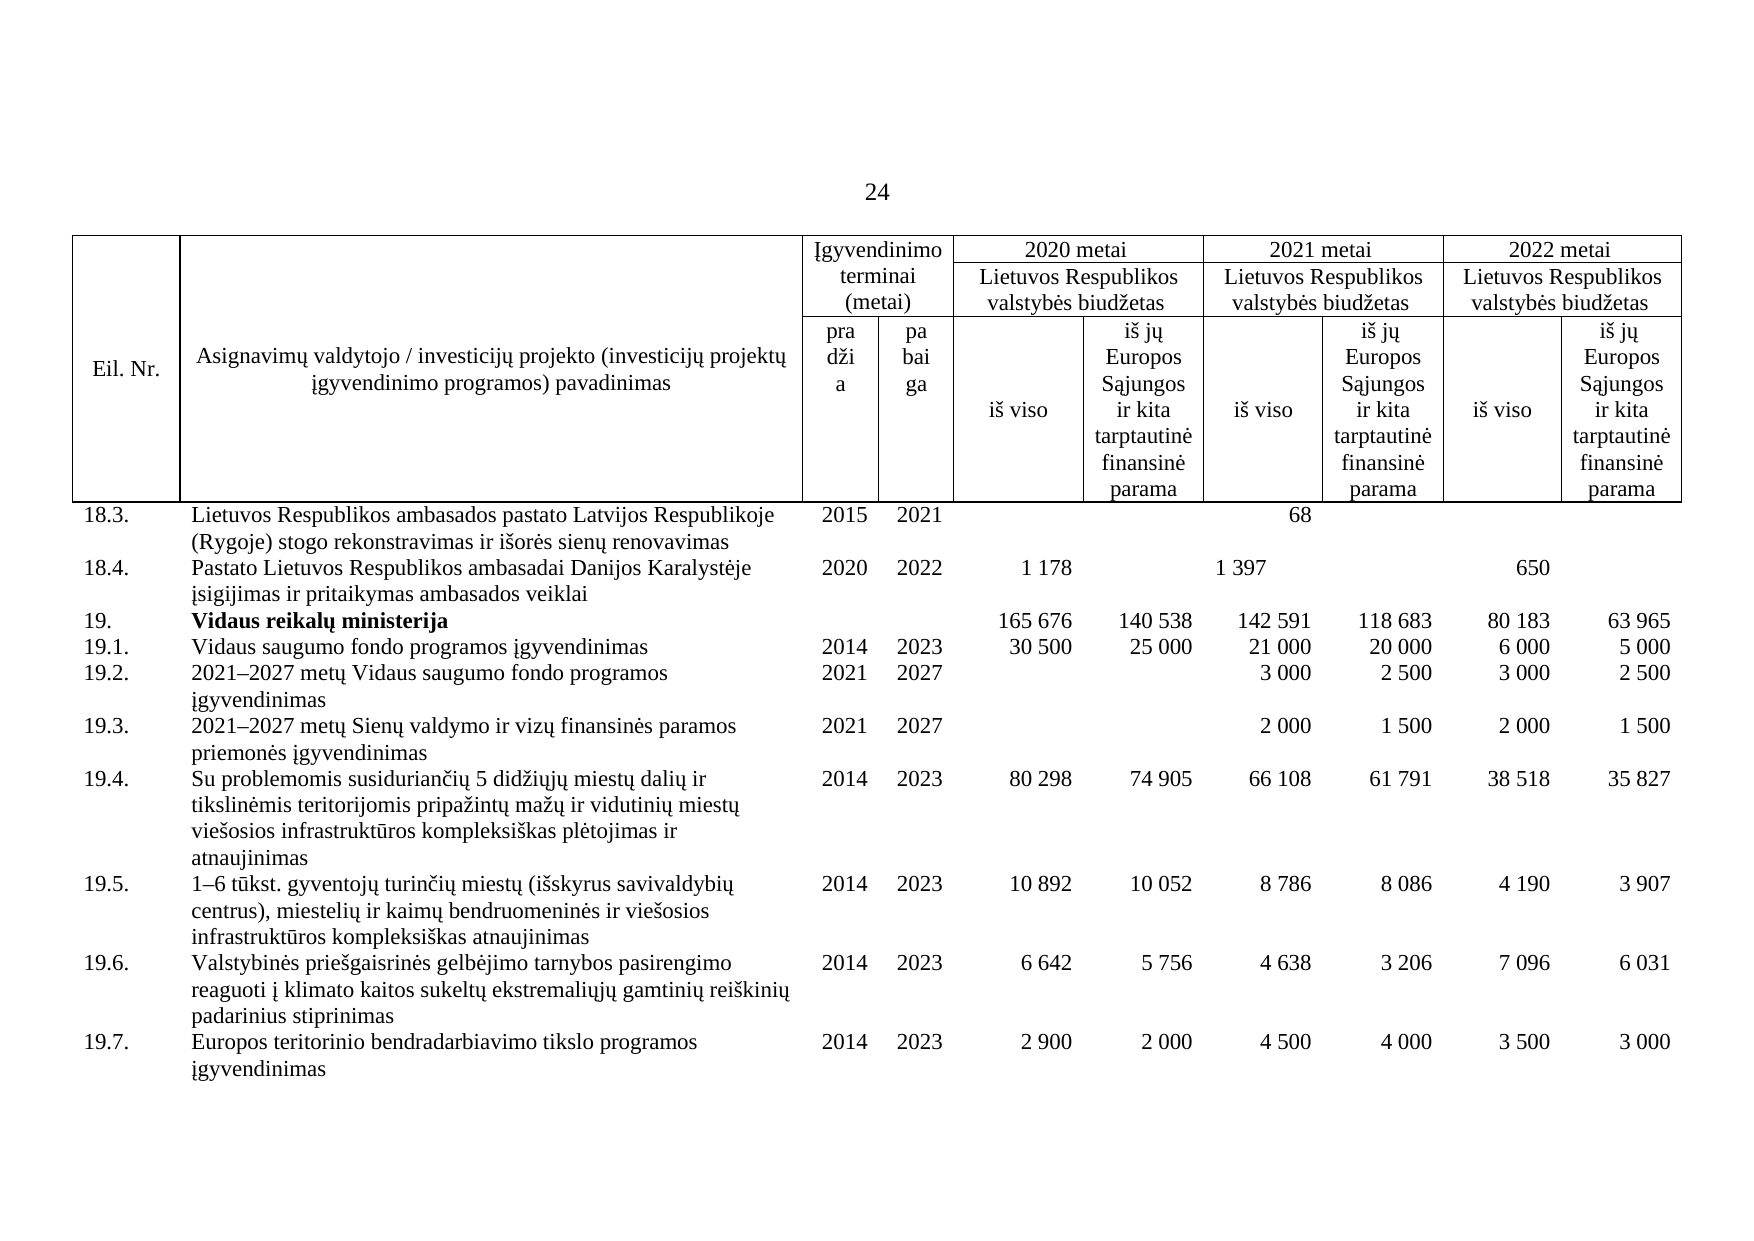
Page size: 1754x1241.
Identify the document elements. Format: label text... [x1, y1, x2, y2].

table_cell 18.3. [72, 503, 180, 554]
table_cell 2020 [803, 554, 879, 607]
table_cell 61 791 [1323, 765, 1443, 870]
table_cell Su problemomis susiduriančių 5 didžiųjų miestų dalių ir tikslinėmis teritorijomis pripažintų mažų ir vidutinių miestų viešosios infrastruktūros kompleksiškas plėtojimas ir atnaujinimas [180, 765, 802, 870]
table_cell 20 000 [1323, 633, 1443, 659]
table_cell 2021 [879, 503, 953, 554]
table_cell 25 000 [1083, 633, 1204, 659]
table_cell 4 638 [1204, 949, 1323, 1028]
table_cell 2 500 [1323, 660, 1443, 712]
table_cell 2023 [879, 949, 953, 1028]
table_cell [879, 607, 953, 633]
table_cell 19.2. [72, 660, 180, 712]
table_cell [1083, 660, 1204, 712]
table_cell 165 676 [954, 607, 1083, 633]
table_cell 3 907 [1561, 870, 1682, 949]
table_cell [1323, 503, 1443, 554]
table_cell pradžia [803, 317, 878, 501]
table_cell 4 000 [1323, 1029, 1443, 1081]
table_cell 1 500 [1323, 712, 1443, 765]
table_cell 74 905 [1083, 765, 1204, 870]
table_cell 35 827 [1561, 765, 1682, 870]
table_cell [1323, 554, 1443, 607]
table_cell 2027 [879, 660, 953, 712]
table_cell 2021–2027 metų Sienų valdymo ir vizų finansinės paramos priemonės įgyvendinimas [180, 712, 802, 765]
table_cell iš jų Europos Sąjungos ir kita tarptautinė finansinė parama [1562, 317, 1681, 501]
table_cell 38 518 [1443, 765, 1561, 870]
table_cell [954, 660, 1083, 712]
table_cell 2022 [879, 554, 953, 607]
table_cell 1 397 [1204, 554, 1323, 607]
table_cell 142 591 [1204, 607, 1323, 633]
table_cell 2 000 [1443, 712, 1561, 765]
table_cell 3 500 [1443, 1029, 1561, 1081]
table_cell 10 892 [954, 870, 1083, 949]
table_cell 2027 [879, 712, 953, 765]
table_cell 1 500 [1561, 712, 1682, 765]
table_cell iš viso [1204, 317, 1322, 501]
table_cell [1443, 503, 1561, 554]
table_cell 3 000 [1204, 660, 1323, 712]
table_cell 30 500 [954, 633, 1083, 659]
table_cell 19.6. [72, 949, 180, 1028]
table_cell 2014 [803, 870, 879, 949]
table_header Asignavimų valdytojo / investicijų projekto (investicijų projektų įgyvendinimo programos) pavadinimas [181, 236, 802, 501]
table_cell 2 000 [1204, 712, 1323, 765]
table_cell 2023 [879, 633, 953, 659]
table_cell Lietuvos Respublikos valstybės biudžetas [1204, 263, 1443, 316]
table_header Įgyvendinimo terminai (metai) [803, 236, 953, 316]
table_cell 4 190 [1443, 870, 1561, 949]
table_cell 5 756 [1083, 949, 1204, 1028]
table_cell 10 052 [1083, 870, 1204, 949]
table_cell 21 000 [1204, 633, 1323, 659]
table_cell 19.4. [72, 765, 180, 870]
table_cell Vidaus saugumo fondo programos įgyvendinimas [180, 633, 802, 659]
table_cell Lietuvos Respublikos valstybės biudžetas [1444, 263, 1681, 316]
table_cell 19.1. [72, 633, 180, 659]
table_cell 2021–2027 metų Vidaus saugumo fondo programos įgyvendinimas [180, 660, 802, 712]
table_cell [803, 607, 879, 633]
table_header 2021 metai [1204, 236, 1443, 262]
table_cell iš jų Europos Sąjungos ir kita tarptautinė finansinė parama [1323, 317, 1443, 501]
table_cell [1083, 503, 1204, 554]
table_cell 5 000 [1561, 633, 1682, 659]
table_cell [1083, 712, 1204, 765]
table_cell [1561, 554, 1682, 607]
table_header 2020 metai [954, 236, 1203, 262]
table_cell 2014 [803, 633, 879, 659]
table_cell 650 [1443, 554, 1561, 607]
table_header 2022 metai [1444, 236, 1681, 262]
table_cell 1 178 [954, 554, 1083, 607]
table_cell [954, 503, 1083, 554]
table_cell 19. [72, 607, 180, 633]
table_cell 6 031 [1561, 949, 1682, 1028]
table_cell 2 900 [954, 1029, 1083, 1081]
table_cell 2023 [879, 870, 953, 949]
table_cell 19.5. [72, 870, 180, 949]
table_cell 8 786 [1204, 870, 1323, 949]
table_cell 7 096 [1443, 949, 1561, 1028]
table_cell 80 298 [954, 765, 1083, 870]
table_cell Europos teritorinio bendradarbiavimo tikslo programos įgyvendinimas [180, 1029, 802, 1081]
table_cell 2 000 [1083, 1029, 1204, 1081]
table_cell iš jų Europos Sąjungos ir kita tarptautinė finansinė parama [1084, 317, 1203, 501]
table_cell 3 000 [1561, 1029, 1682, 1081]
table_cell 68 [1204, 503, 1323, 554]
table_cell 4 500 [1204, 1029, 1323, 1081]
table_cell 66 108 [1204, 765, 1323, 870]
table_cell 2021 [803, 660, 879, 712]
table_cell [1561, 503, 1682, 554]
table_cell Lietuvos Respublikos ambasados pastato Latvijos Respublikoje (Rygoje) stogo rekonstravimas ir išorės sienų renovavimas [180, 503, 802, 554]
table_cell Pastato Lietuvos Respublikos ambasadai Danijos Karalystėje įsigijimas ir pritaikymas ambasados veiklai [180, 554, 802, 607]
table_cell 1–6 tūkst. gyventojų turinčių miestų (išskyrus savivaldybių centrus), miestelių ir kaimų bendruomeninės ir viešosios infrastruktūros kompleksiškas atnaujinimas [180, 870, 802, 949]
table_cell [954, 712, 1083, 765]
table_cell iš viso [1444, 317, 1561, 501]
table_cell 2 500 [1561, 660, 1682, 712]
table_cell 19.3. [72, 712, 180, 765]
table_cell 2023 [879, 765, 953, 870]
table_cell 63 965 [1561, 607, 1682, 633]
table_cell 118 683 [1323, 607, 1443, 633]
table_cell 2023 [879, 1029, 953, 1081]
table_cell Vidaus reikalų ministerija [180, 607, 802, 633]
table_cell pabaiga [879, 317, 953, 501]
table_header Eil. Nr. [73, 236, 179, 501]
table_cell 140 538 [1083, 607, 1204, 633]
table_cell 2014 [803, 765, 879, 870]
table_cell [1083, 554, 1204, 607]
table_cell 2014 [803, 1029, 879, 1081]
table_cell 2021 [803, 712, 879, 765]
table_cell Valstybinės priešgaisrinės gelbėjimo tarnybos pasirengimo reaguoti į klimato kaitos sukeltų ekstremaliųjų gamtinių reiškinių padarinius stiprinimas [180, 949, 802, 1028]
table_cell 80 183 [1443, 607, 1561, 633]
table_cell 2014 [803, 949, 879, 1028]
table_cell 19.7. [72, 1029, 180, 1081]
table_cell 2015 [803, 503, 879, 554]
table_cell 18.4. [72, 554, 180, 607]
table_cell 3 206 [1323, 949, 1443, 1028]
table_cell iš viso [954, 317, 1083, 501]
table_cell 8 086 [1323, 870, 1443, 949]
table_cell 6 000 [1443, 633, 1561, 659]
table_cell Lietuvos Respublikos valstybės biudžetas [954, 263, 1203, 316]
table_cell 6 642 [954, 949, 1083, 1028]
table_cell 3 000 [1443, 660, 1561, 712]
